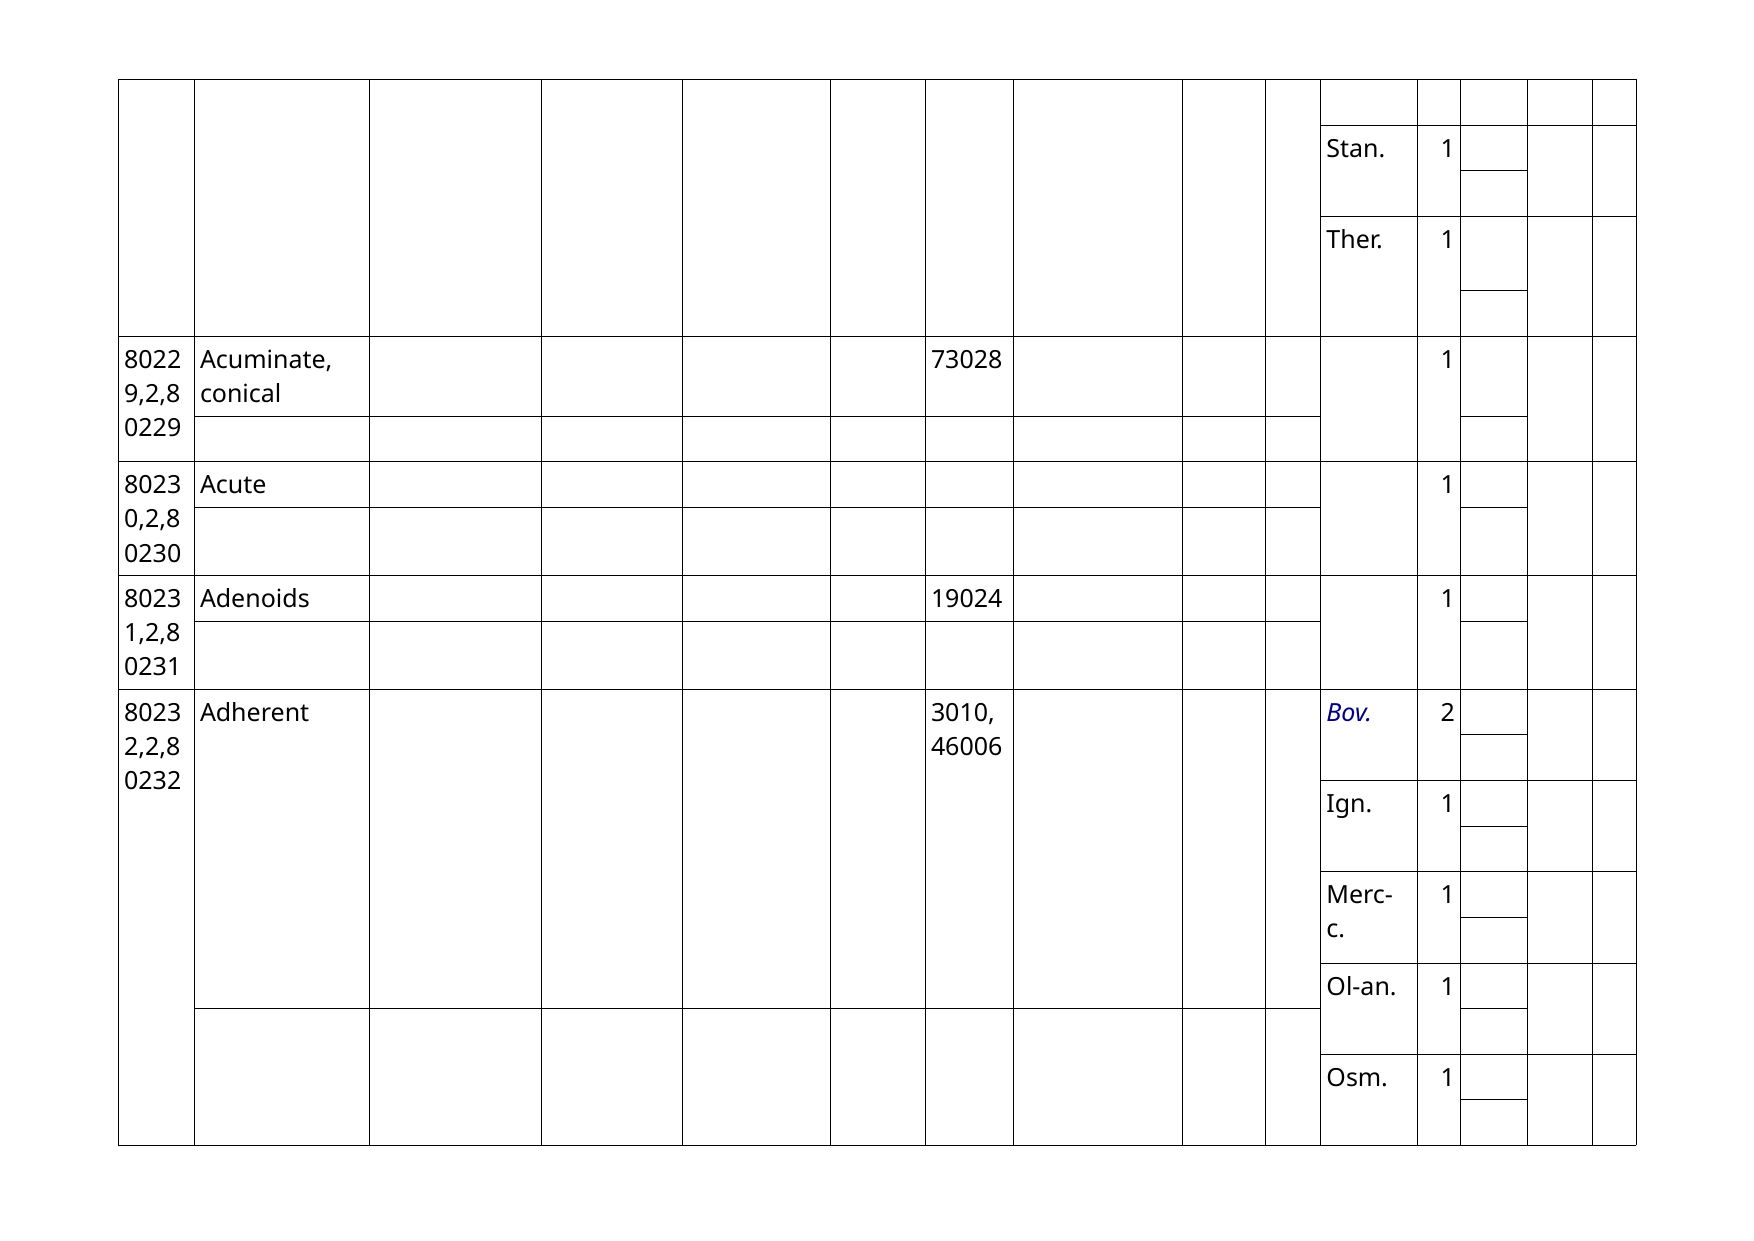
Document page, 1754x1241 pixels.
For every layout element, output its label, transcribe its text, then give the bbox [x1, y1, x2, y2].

table_cell [370, 1009, 541, 1145]
table_cell [1593, 964, 1636, 1054]
table_cell [1528, 217, 1592, 336]
table_cell [1461, 1009, 1527, 1054]
table_cell 73028 [926, 337, 1013, 416]
table_cell [1461, 781, 1527, 826]
table_cell Bov. [1321, 690, 1417, 780]
table_cell 1 [1418, 1055, 1460, 1145]
table_cell [1014, 622, 1182, 689]
table_cell [831, 622, 925, 689]
table_cell [370, 80, 541, 336]
table_cell [542, 337, 682, 416]
table_cell [1593, 337, 1636, 461]
table_cell [1593, 217, 1636, 336]
table_cell [1014, 337, 1182, 416]
table_cell [926, 417, 1013, 461]
table_cell [1014, 576, 1182, 621]
table_cell [542, 417, 682, 461]
table_cell [683, 1009, 830, 1145]
table_cell [1461, 1100, 1527, 1145]
table_cell Ol-an. [1321, 964, 1417, 1054]
table_cell [1593, 690, 1636, 780]
table_cell [1461, 690, 1527, 734]
table_cell 1 [1418, 576, 1460, 689]
table_cell [1461, 872, 1527, 917]
table_cell [542, 80, 682, 336]
table_cell Adherent [195, 690, 369, 1008]
table_cell [1461, 1055, 1527, 1099]
table_cell [1528, 872, 1592, 962]
table_cell [1461, 126, 1527, 170]
table_cell [1266, 576, 1320, 621]
table_cell 1 [1418, 781, 1460, 871]
table_cell [1461, 291, 1527, 336]
table_cell [1593, 462, 1636, 575]
table_cell [370, 508, 541, 575]
table_cell [831, 576, 925, 621]
table_cell [1528, 462, 1592, 575]
table_cell [1266, 80, 1320, 336]
table_cell [1461, 576, 1527, 621]
table_cell [926, 462, 1013, 507]
table_cell [1183, 417, 1265, 461]
table_cell [1266, 508, 1320, 575]
table_cell Stan. [1321, 126, 1417, 216]
table_cell [1593, 80, 1636, 124]
table_cell 19024 [926, 576, 1013, 621]
table_cell [195, 417, 369, 461]
table_cell 80232,2,80232 [119, 690, 194, 1145]
table_cell [1266, 462, 1320, 507]
table_cell [1461, 964, 1527, 1008]
table_cell [1183, 576, 1265, 621]
table_cell Adenoids [195, 576, 369, 621]
table_cell [1183, 462, 1265, 507]
table_cell 1 [1418, 964, 1460, 1054]
table_cell [1461, 417, 1527, 461]
table_cell [1266, 622, 1320, 689]
table_cell [1593, 1055, 1636, 1145]
table_cell 3010,46006 [926, 690, 1013, 1008]
table_cell [1461, 622, 1527, 689]
table_cell [195, 80, 369, 336]
table_cell [831, 337, 925, 416]
table_cell [1418, 80, 1460, 124]
table_cell [1183, 622, 1265, 689]
table_cell [1266, 1009, 1320, 1145]
table_cell 1 [1418, 337, 1460, 461]
table_cell [1593, 781, 1636, 871]
table_cell [1183, 690, 1265, 1008]
table_cell [1266, 337, 1320, 416]
table_cell [1461, 508, 1527, 575]
table_cell [683, 622, 830, 689]
table_cell 1 [1418, 462, 1460, 575]
table_cell [370, 337, 541, 416]
table_cell [831, 462, 925, 507]
table_cell [1183, 508, 1265, 575]
table_cell [831, 1009, 925, 1145]
table_cell [683, 508, 830, 575]
table_cell 80229,2,80229 [119, 337, 194, 461]
table_cell [683, 690, 830, 1008]
table_cell [831, 80, 925, 336]
table_cell [1183, 337, 1265, 416]
table_cell [1183, 80, 1265, 336]
table_cell [1461, 337, 1527, 416]
table_cell Acuminate, conical [195, 337, 369, 416]
table_cell [1321, 576, 1417, 689]
table_cell [683, 337, 830, 416]
table_cell [1528, 690, 1592, 780]
table_cell [195, 1009, 369, 1145]
table_cell [1593, 126, 1636, 216]
table_cell 1 [1418, 126, 1460, 216]
table_cell [1528, 964, 1592, 1054]
table_cell [926, 622, 1013, 689]
table_cell [1183, 1009, 1265, 1145]
table_cell Osm. [1321, 1055, 1417, 1145]
table_cell Acute [195, 462, 369, 507]
table_cell [1593, 872, 1636, 962]
table_cell [1461, 217, 1527, 290]
table_cell [1461, 735, 1527, 780]
table_cell [1461, 171, 1527, 216]
table_cell [1321, 337, 1417, 461]
table_cell [370, 417, 541, 461]
table_cell [1528, 337, 1592, 461]
table_cell [542, 690, 682, 1008]
table_cell [1528, 126, 1592, 216]
table_cell [1321, 80, 1417, 124]
table_cell [831, 417, 925, 461]
table_cell 2 [1418, 690, 1460, 780]
table_cell [1461, 80, 1527, 124]
table_cell [1014, 417, 1182, 461]
table_cell 80231,2,80231 [119, 576, 194, 689]
table_cell [1014, 1009, 1182, 1145]
table_cell [1014, 508, 1182, 575]
table_cell [542, 1009, 682, 1145]
table_cell 80230,2,80230 [119, 462, 194, 575]
table_cell [370, 622, 541, 689]
table_cell [542, 508, 682, 575]
table_cell [119, 80, 194, 336]
table_cell [195, 508, 369, 575]
table_cell [831, 508, 925, 575]
table_cell [1014, 80, 1182, 336]
table_cell Ign. [1321, 781, 1417, 871]
table_cell [926, 508, 1013, 575]
table_cell [926, 1009, 1013, 1145]
table_cell [1461, 918, 1527, 962]
table_cell [1593, 576, 1636, 689]
table_cell Ther. [1321, 217, 1417, 336]
table_cell [1014, 690, 1182, 1008]
table_cell [1528, 1055, 1592, 1145]
table_cell [1461, 827, 1527, 871]
table_cell [683, 462, 830, 507]
table_cell [1266, 417, 1320, 461]
table_cell [370, 690, 541, 1008]
table_cell [542, 576, 682, 621]
table_cell 1 [1418, 217, 1460, 336]
table_cell [683, 576, 830, 621]
table_cell [542, 622, 682, 689]
table_cell [370, 576, 541, 621]
table_cell [683, 417, 830, 461]
table_cell [1528, 781, 1592, 871]
table_cell [370, 462, 541, 507]
table_cell [542, 462, 682, 507]
table_cell Merc-c. [1321, 872, 1417, 962]
table_cell [195, 622, 369, 689]
table_cell [1461, 462, 1527, 507]
table_cell [1528, 576, 1592, 689]
table_cell [1321, 462, 1417, 575]
table_cell [926, 80, 1013, 336]
table_cell [683, 80, 830, 336]
table_cell [831, 690, 925, 1008]
table_cell [1266, 690, 1320, 1008]
table_cell [1014, 462, 1182, 507]
table_cell 1 [1418, 872, 1460, 962]
table_cell [1528, 80, 1592, 124]
